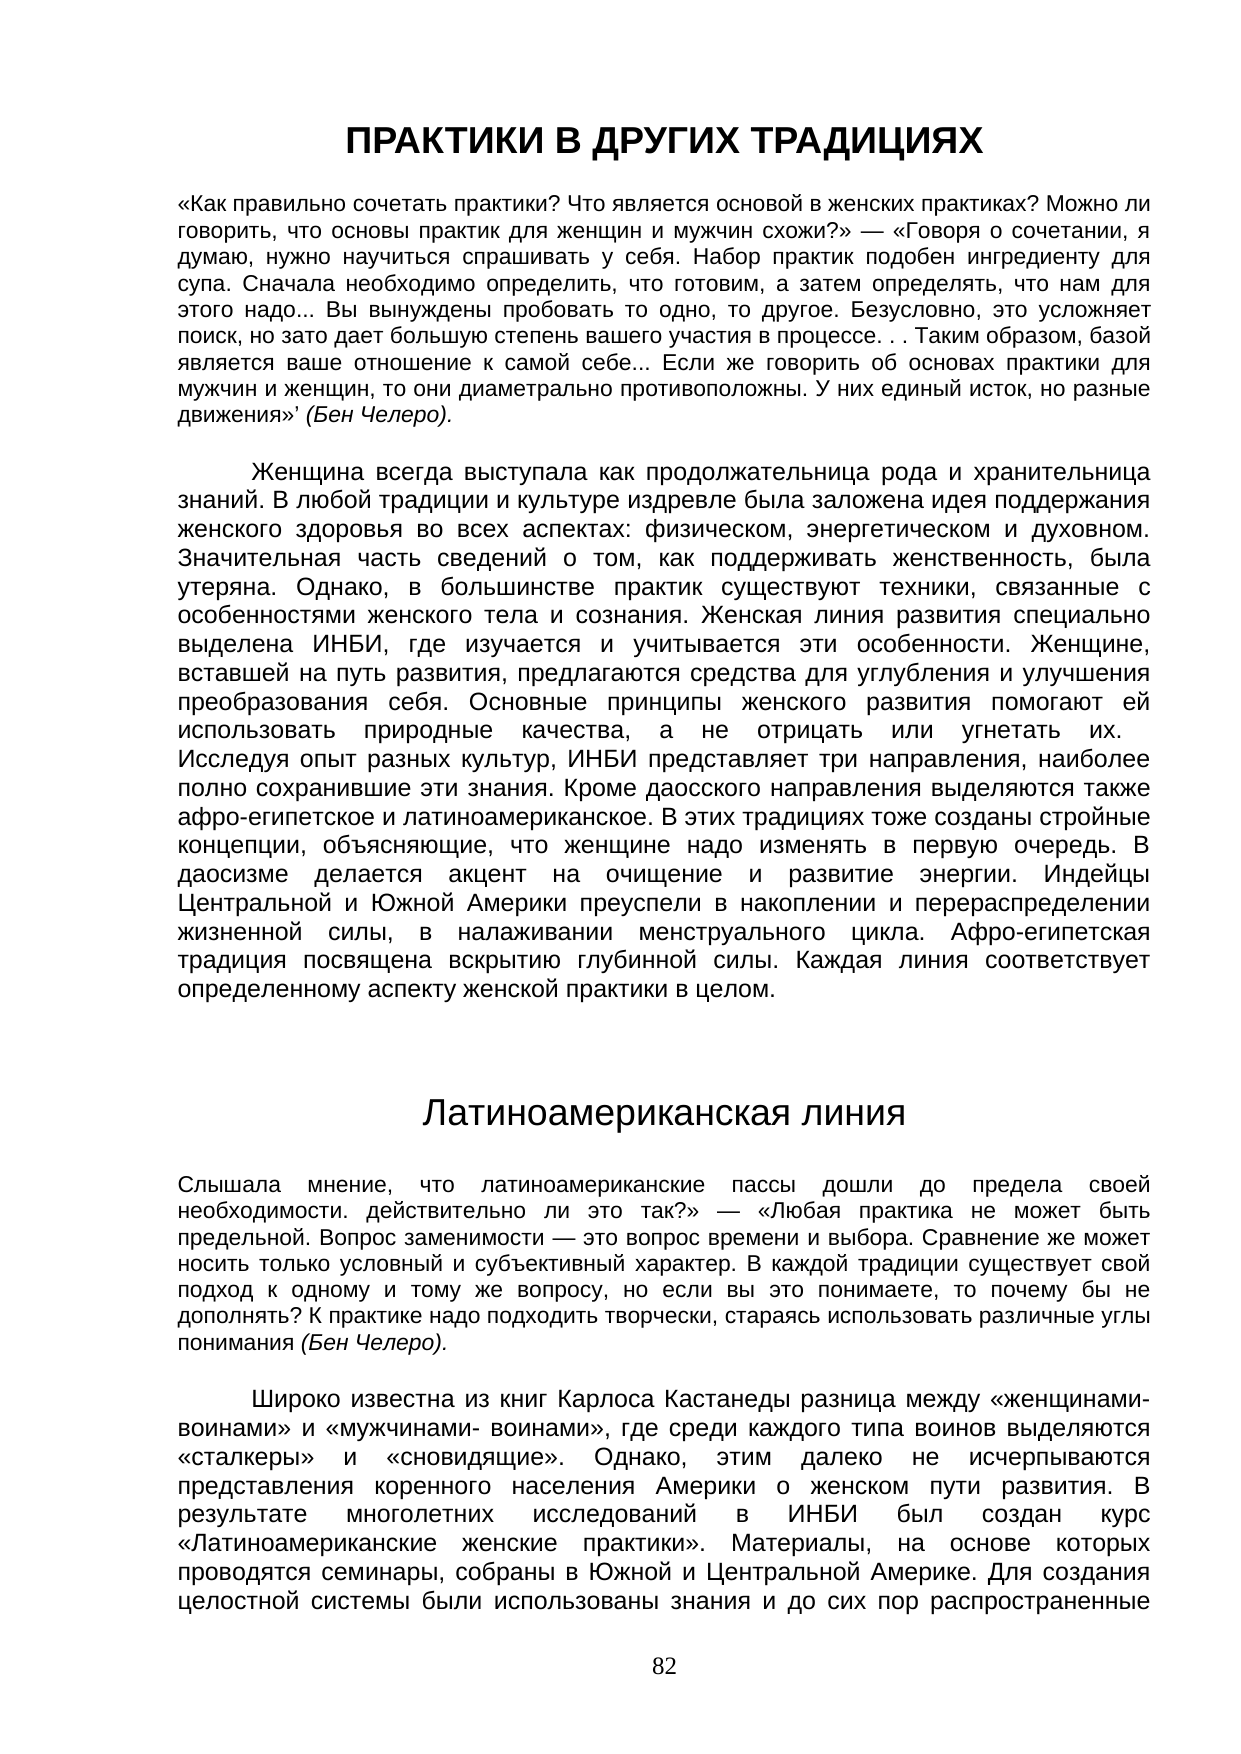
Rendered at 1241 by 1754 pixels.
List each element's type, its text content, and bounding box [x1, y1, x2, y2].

subtitle ПРАКТИКИ В ДРУГИХ ТРАДИЦИЯХ [177, 118, 1152, 161]
text Латиноамериканская линия [177, 1090, 1152, 1133]
text Слышала мнение, что латиноамериканские пассы дошли до предела своей необходимости. действительно ли это так?» — «Любая практика не может быть предельной. Вопрос заменимости — это вопрос времени и выбора. Сравнение же может носить только условный и субъективный характер. В каждой традиции существует свой подход к одному и тому же вопросу, но если вы это понимаете, то почему бы не дополнять? К практике надо подходить творчески, стараясь использовать различные углы понимания (Бен Челеро). [177, 1171, 1152, 1355]
text Широко известна из книг Карлоса Кастанеды разница между «женщинами-воинами» и «мужчинами- воинами», где среди каждого типа воинов выделяются «сталкеры» и «сновидящие». Однако, этим далеко не исчерпываются представления коренного населения Америки о женском пути развития. В результате многолетних исследований в ИНБИ был создан курс «Латиноамериканские женские практики». Материалы, на основе которых проводятся семинары, собраны в Южной и Центральной Америке. Для создания целостной системы были использованы знания и до сих пор распространенные [177, 1384, 1152, 1614]
text Женщина всегда выступала как продолжательница рода и хранительница знаний. В любой традиции и культуре издревле была заложена идея поддержания женского здоровья во всех аспектах: физическом, энергетическом и духовном. Значительная часть сведений о том, как поддерживать женственность, была утеряна. Однако, в большинстве практик существуют техники, связанные с особенностями женского тела и сознания. Женская линия развития специально выделена ИНБИ, где изучается и учитывается эти особенности. Женщине, вставшей на путь развития, предлагаются средства для углубления и улучшения преобразования себя. Основные принципы женского развития помогают ей использовать природные качества, а не отрицать или угнетать их. Исследуя опыт разных культур, ИНБИ представляет три направления, наиболее полно сохранившие эти знания. Кроме даосского направления выделяются также афро-египетское и латиноамериканское. В этих традициях тоже созданы стройные концепции, объясняющие, что женщине надо изменять в первую очередь. В даосизме делается акцент на очищение и развитие энергии. Индейцы Центральной и Южной Америки преуспели в накоплении и перераспределении жизненной силы, в налаживании менструального цикла. Афро-египетская традиция посвящена вскрытию глубинной силы. Каждая линия соответствует определенному аспекту женской практики в целом. [177, 457, 1152, 1003]
text «Как правильно сочетать практики? Что является основой в женских практиках? Можно ли говорить, что основы практик для женщин и мужчин схожи?» — «Говоря о сочетании, я думаю, нужно научиться спрашивать у себя. Набор практик подобен ингредиенту для супа. Сначала необходимо определить, что готовим, а затем определять, что нам для этого надо... Вы вынуждены пробовать то одно, то другое. Безусловно, это усложняет поиск, но зато дает большую степень вашего участия в процессе. . . Таким образом, базой является ваше отношение к самой себе... Если же говорить об основах практики для мужчин и женщин, то они диаметрально противоположны. У них единый исток, но разные движения»’ (Бен Челеро). [177, 190, 1152, 428]
